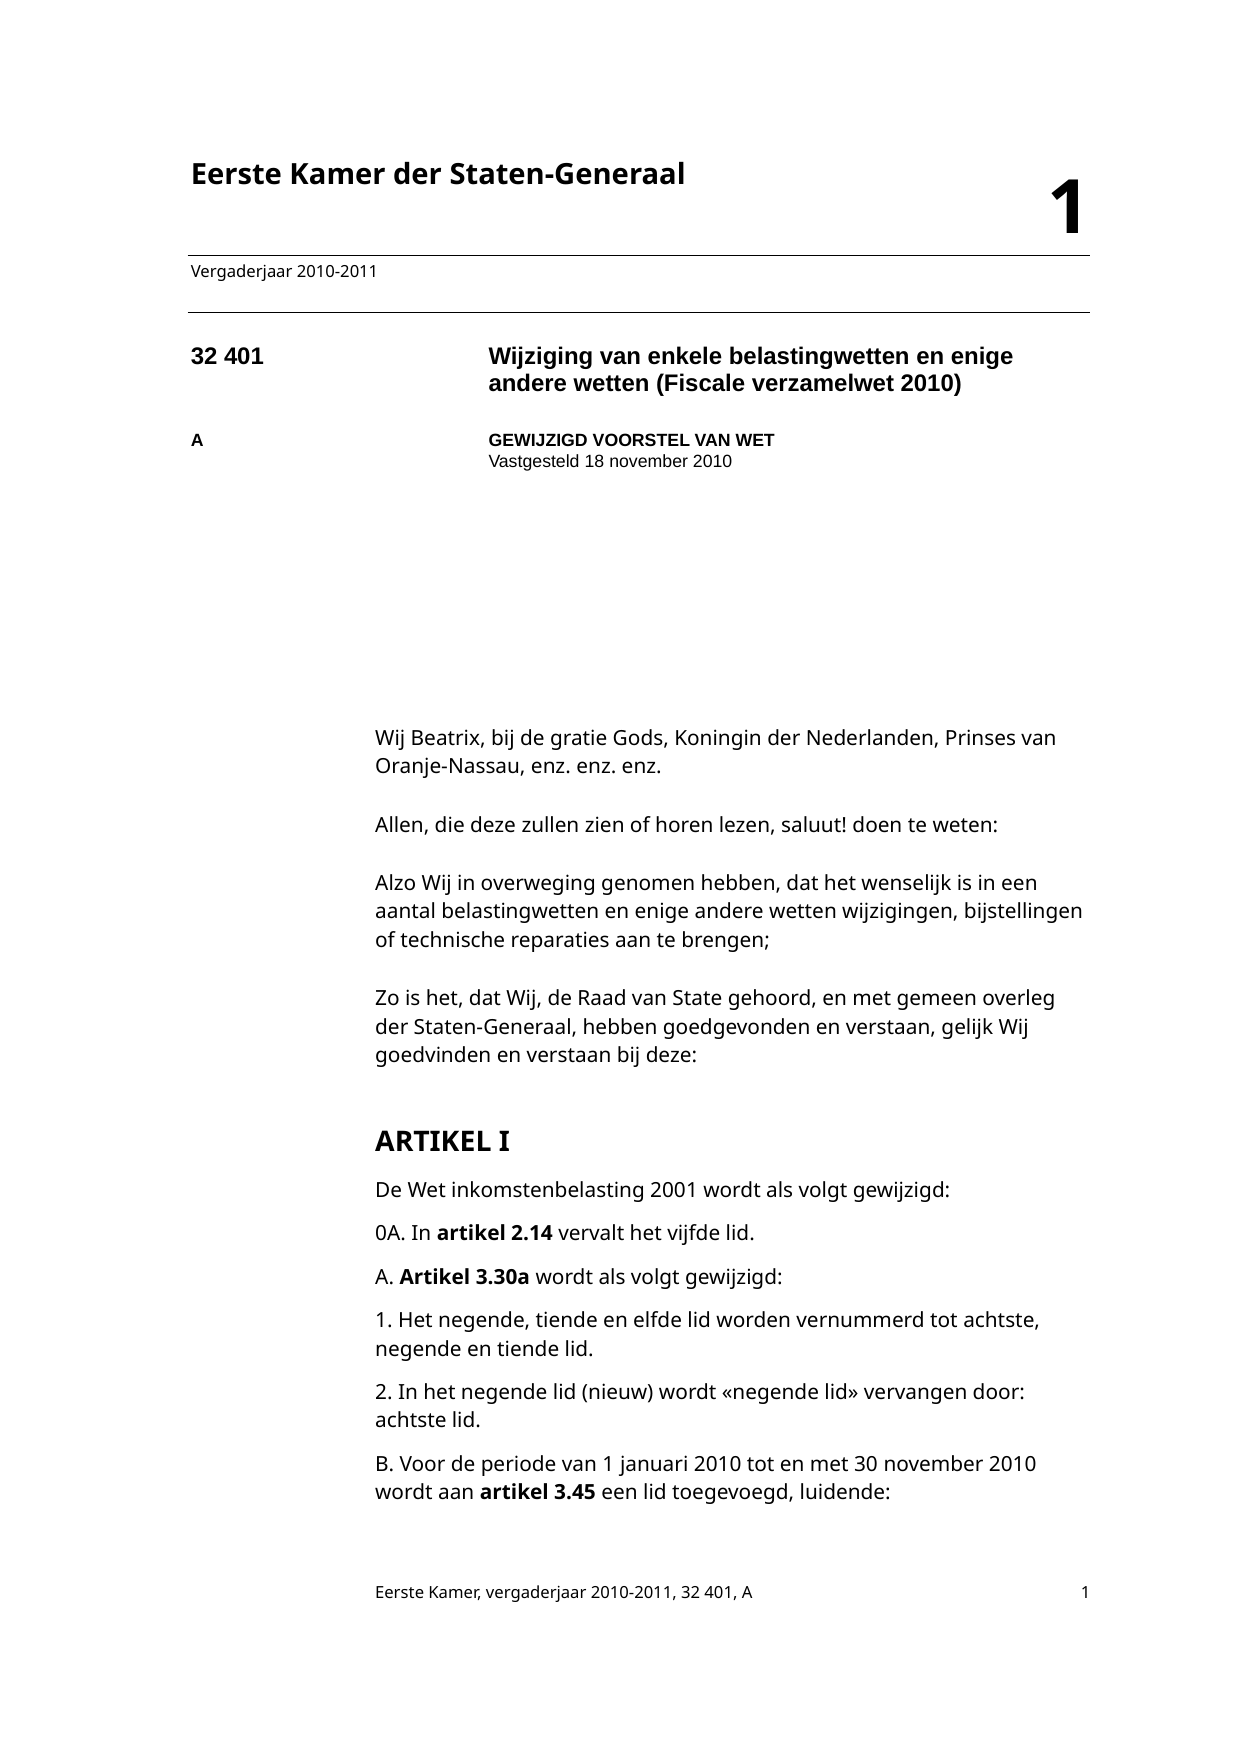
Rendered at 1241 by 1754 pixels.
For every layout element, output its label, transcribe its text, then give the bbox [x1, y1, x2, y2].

text 2. In het negende lid (nieuw) wordt «negende lid» vervangen door: achtste lid. [375, 1377, 1090, 1434]
text B. Voor de periode van 1 januari 2010 tot en met 30 november 2010 wordt aan artikel 3.45 een lid toegevoegd, luidende: [375, 1449, 1090, 1506]
table_cell [188, 313, 485, 339]
table_header Eerste Kamer der Staten-Generaal [188, 150, 909, 255]
table_cell Wijziging van enkele belastingwetten en enige andere wetten (Fiscale verzamelwet 2010) [485, 339, 1090, 427]
table_cell A [188, 427, 485, 546]
text A. Artikel 3.30a wordt als volgt gewijzigd: [375, 1262, 1090, 1290]
text 1. Het negende, tiende en elfde lid worden vernummerd tot achtste, negende en tiende lid. [375, 1305, 1090, 1362]
table_header 1 [910, 150, 1090, 255]
table_cell 32 401 [188, 339, 485, 427]
subtitle ARTIKEL I [375, 1121, 1090, 1160]
table_cell GEWIJZIGD VOORSTEL VAN WET Vastgesteld 18 november 2010 [485, 427, 1090, 546]
table_cell Vergaderjaar 2010-2011 [188, 256, 485, 312]
text Alzo Wij in overweging genomen hebben, dat het wenselijk is in een aantal belastingwetten en enige andere wetten wijzigingen, bijstellingen of technische reparaties aan te brengen; [375, 868, 1090, 953]
text 0A. In artikel 2.14 vervalt het vijfde lid. [375, 1218, 1090, 1247]
text Zo is het, dat Wij, de Raad van State gehoord, en met gemeen overleg der Staten-Generaal, hebben goedgevonden en verstaan, gelijk Wij goedvinden en verstaan bij deze: [375, 983, 1090, 1069]
text Wij Beatrix, bij de gratie Gods, Koningin der Nederlanden, Prinses van Oranje-Nassau, enz. enz. enz. [375, 723, 1090, 780]
text Allen, die deze zullen zien of horen lezen, saluut! doen te weten: [375, 810, 1090, 838]
text De Wet inkomstenbelasting 2001 wordt als volgt gewijzigd: [375, 1175, 1090, 1203]
table_cell [485, 256, 1090, 312]
table_cell [485, 313, 1090, 339]
